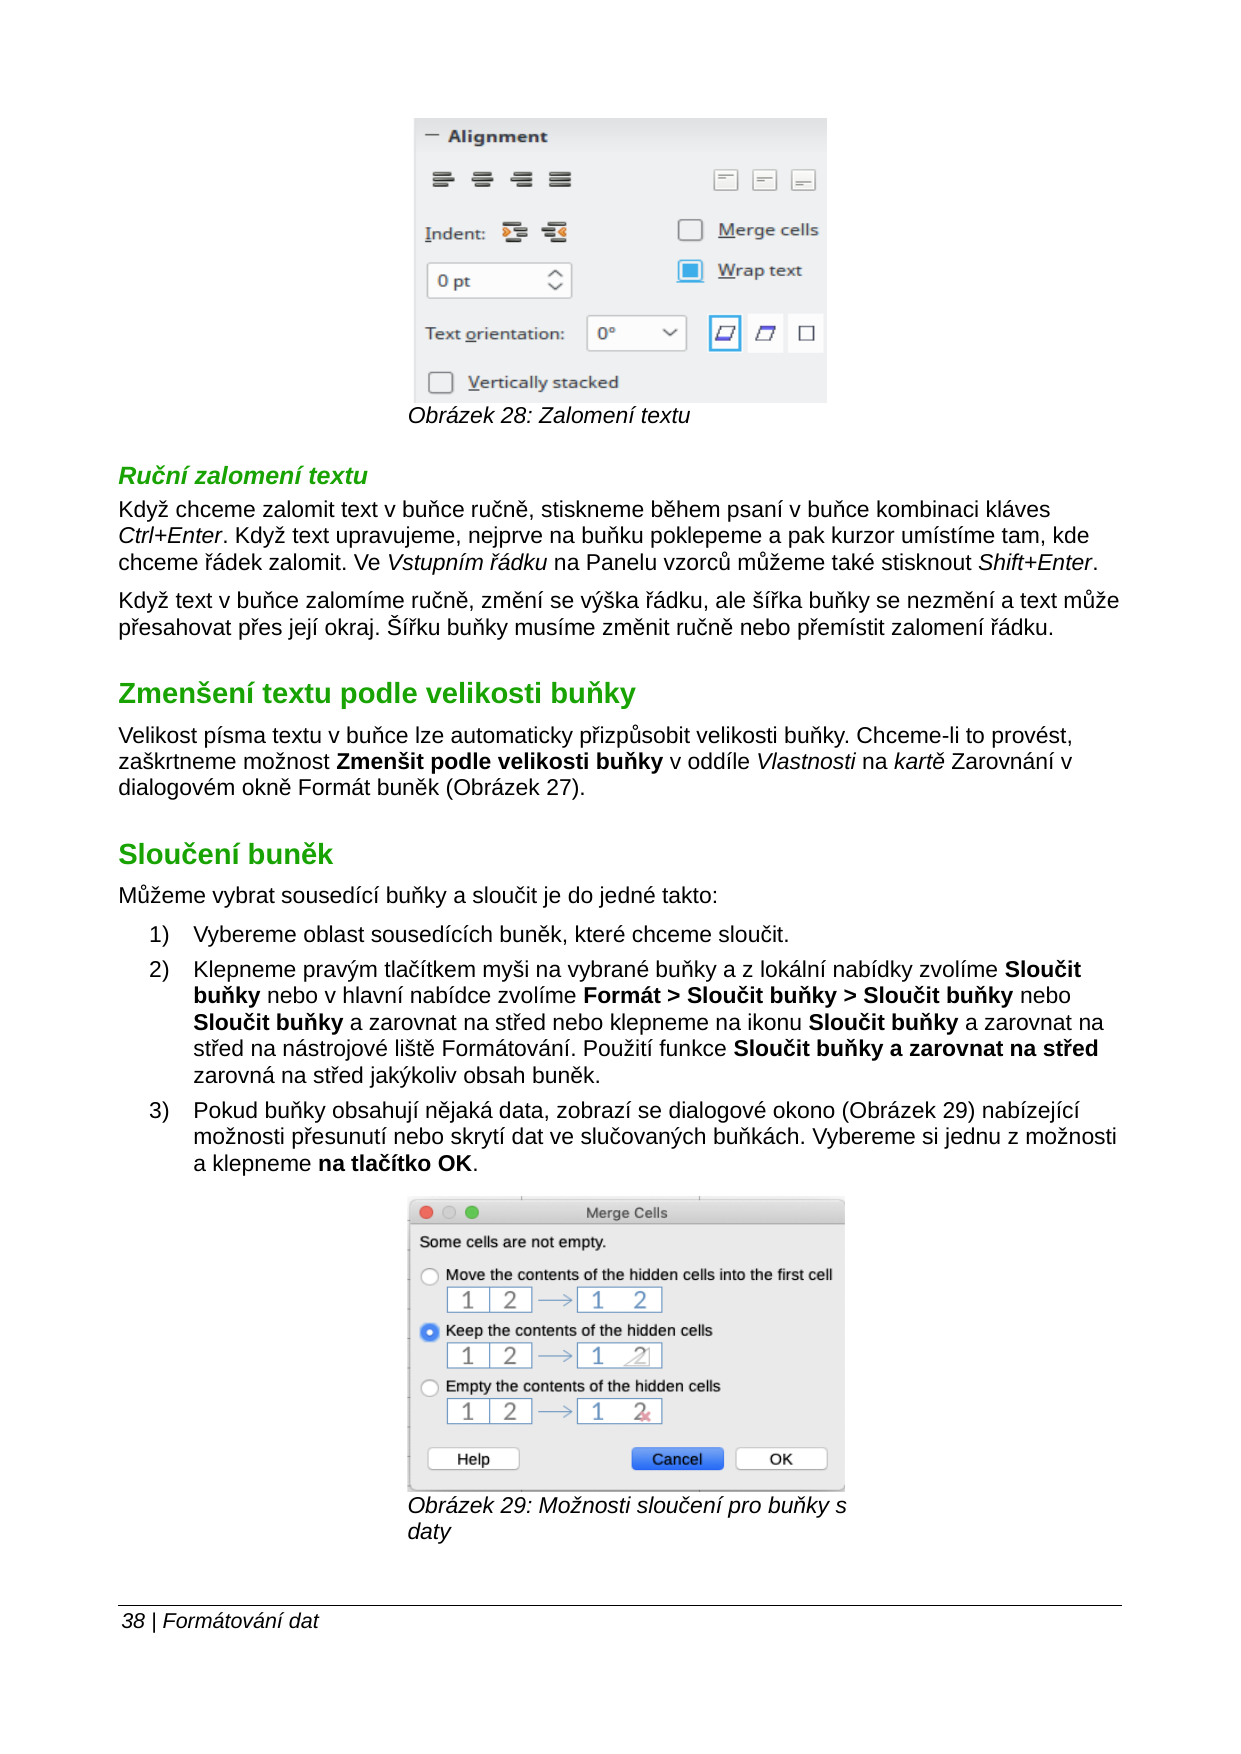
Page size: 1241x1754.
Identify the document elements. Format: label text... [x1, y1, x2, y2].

picture [407, 1196, 845, 1492]
text Můžeme vybrat sousedící buňky a sloučit je do jedné takto: [118, 882, 1122, 908]
text Velikost písma textu v buňce lze automaticky přizpůsobit velikosti buňky. Chceme-li to provést, zaškrtneme možnost Zmenšit podle velikosti buňky v oddíle Vlastnosti na kartě Zarovnání v dialogovém okně Formát buněk (Obrázek 27). [118, 722, 1122, 801]
list Pokud buňky obsahují nějaká data, zobrazí se dialogové okono (Obrázek 29) nabízející možnosti přesunutí nebo skrytí dat ve slučovaných buňkách. Vybereme si jednu z možnosti a klepneme na tlačítko OK. [169, 1097, 1122, 1176]
list Klepneme pravým tlačítkem myši na vybrané buňky a z lokální nabídky zvolíme Sloučit buňky nebo v hlavní nabídce zvolíme Formát > Sloučit buňky > Sloučit buňky nebo Sloučit buňky a zarovnat na střed nebo klepneme na ikonu Sloučit buňky a zarovnat na střed na nástrojové liště Formátování. Použití funkce Sloučit buňky a zarovnat na střed zarovná na střed jakýkoliv obsah buněk. [169, 956, 1122, 1088]
text Když chceme zalomit text v buňce ručně, stiskneme během psaní v buňce kombinaci kláves Ctrl+Enter. Když text upravujeme, nejprve na buňku poklepeme a pak kurzor umístíme tam, kde chceme řádek zalomit. Ve Vstupním řádku na Panelu vzorců můžeme také stisknout Shift+Enter. [118, 496, 1122, 575]
subtitle Sloučení buněk [118, 837, 1122, 870]
list Vybereme oblast sousedících buněk, které chceme sloučit. [169, 921, 1122, 947]
text Když text v buňce zalomíme ručně, změní se výška řádku, ale šířka buňky se nezmění a text může přesahovat přes její okraj. Šířku buňky musíme změnit ručně nebo přemístit zalomení řádku. [118, 587, 1122, 640]
picture [413, 118, 827, 403]
subtitle Zmenšení textu podle velikosti buňky [118, 676, 1122, 710]
text Obrázek 28: Zalomení textu [408, 403, 833, 428]
list Obrázek 29: Možnosti sloučení pro buňky s daty [407, 1492, 892, 1545]
subtitle Ruční zalomení textu [118, 461, 1122, 490]
